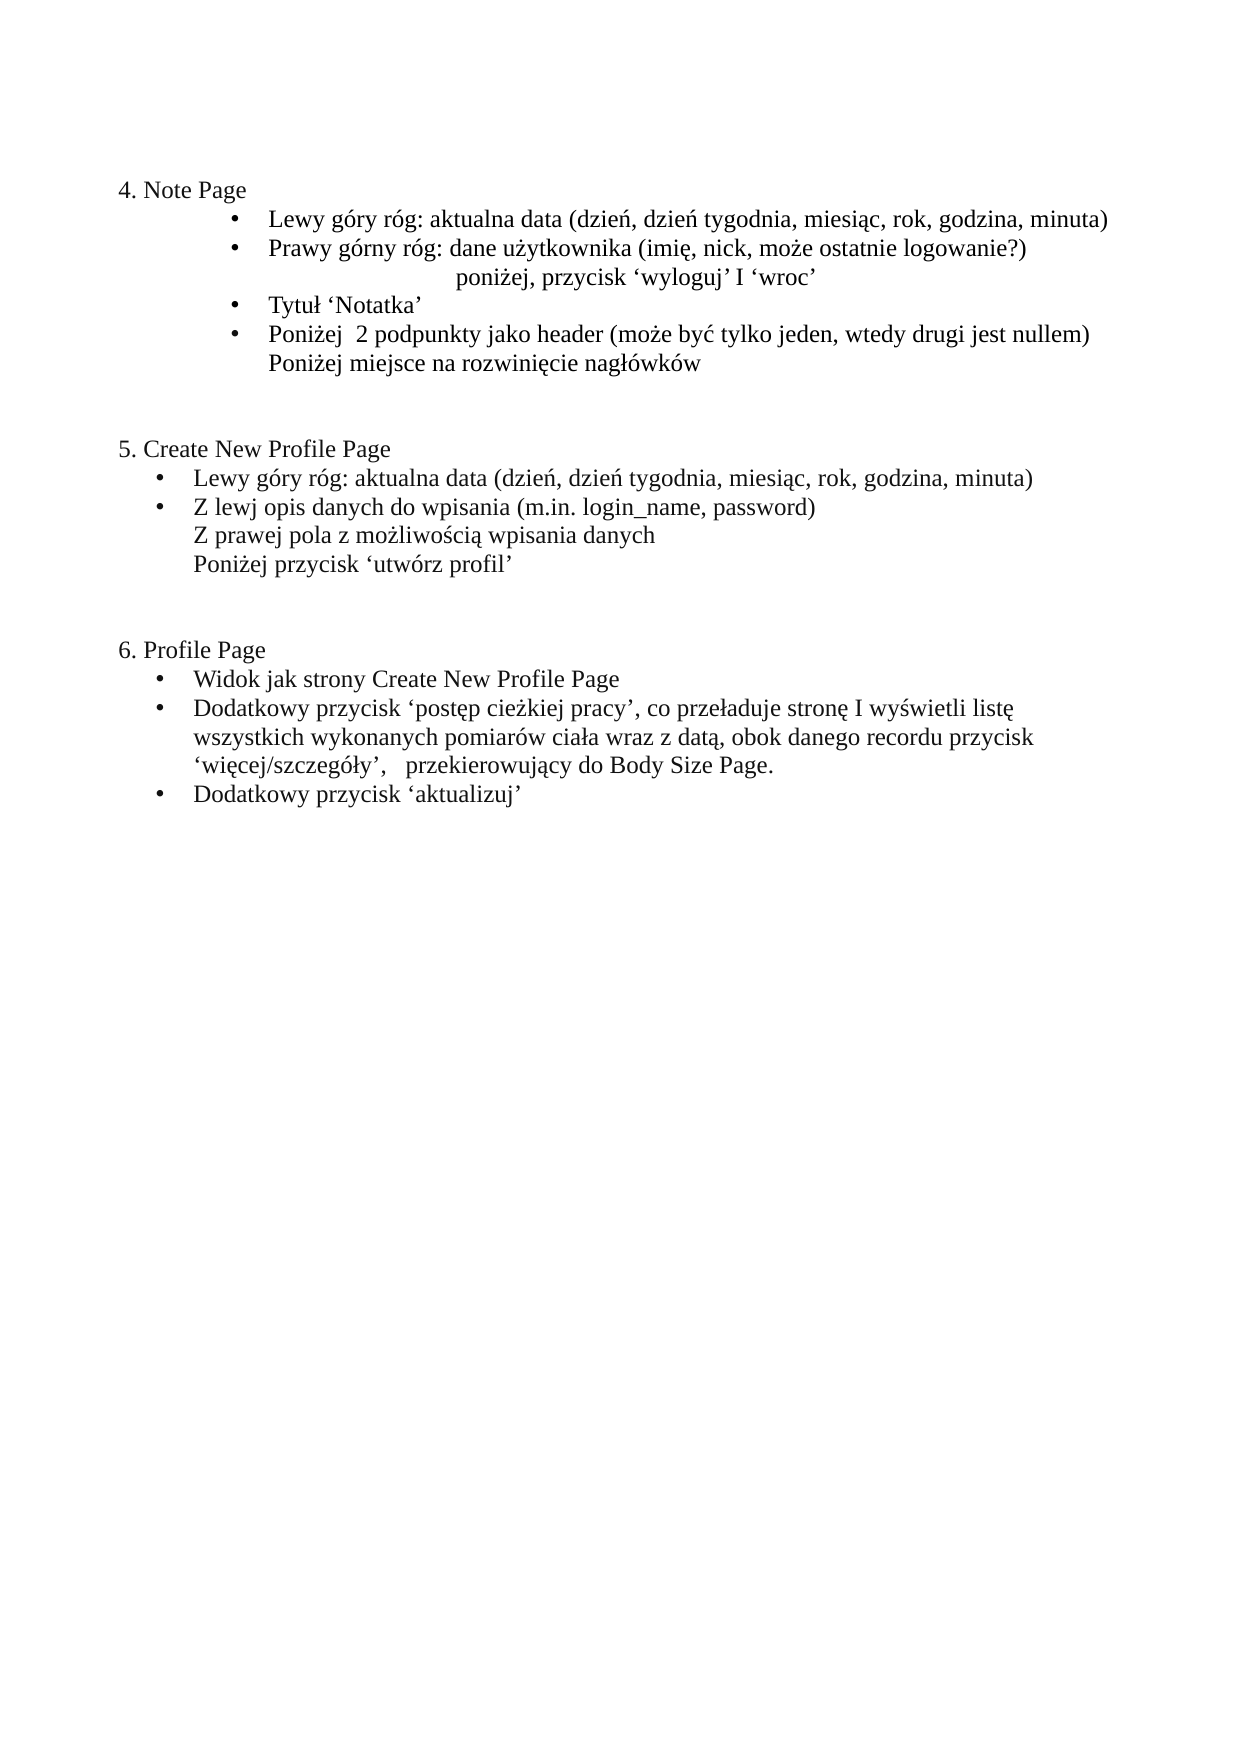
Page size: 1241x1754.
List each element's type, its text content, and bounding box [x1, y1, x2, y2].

list Widok jak strony Create New Profile Page [156, 664, 1122, 693]
list Lewy góry róg: aktualna data (dzień, dzień tygodnia, miesiąc, rok, godzina, minuta) [156, 463, 1122, 492]
list Lewy góry róg: aktualna data (dzień, dzień tygodnia, miesiąc, rok, godzina, minuta) [231, 204, 1122, 233]
list Poniżej 2 podpunkty jako header (może być tylko jeden, wtedy drugi jest nullem) Poniżej miejsce na rozwinięcie nagłówków [231, 319, 1122, 377]
list Prawy górny róg: dane użytkownika (imię, nick, może ostatnie logowanie?) [231, 233, 1122, 262]
list Dodatkowy przycisk ‘postęp cieżkiej pracy’, co przeładuje stronę I wyświetli listę wszystkich wykonanych pomiarów ciała wraz z datą, obok danego recordu przycisk ‘więcej/szczegóły’, przekierowujący do Body Size Page. [156, 693, 1122, 779]
text 5. Create New Profile Page [118, 434, 1122, 463]
list Tytuł ‘Notatka’ [231, 291, 1122, 319]
list Z lewj opis danych do wpisania (m.in. login_name, password) Z prawej pola z możliwością wpisania danych Poniżej przycisk ‘utwórz profil’ [156, 492, 1122, 578]
text 6. Profile Page [118, 636, 1122, 664]
list Dodatkowy przycisk ‘aktualizuj’ [156, 779, 1122, 808]
text 4. Note Page [118, 176, 1122, 204]
list poniżej, przycisk ‘wyloguj’ I ‘wroc’ [418, 262, 1122, 291]
